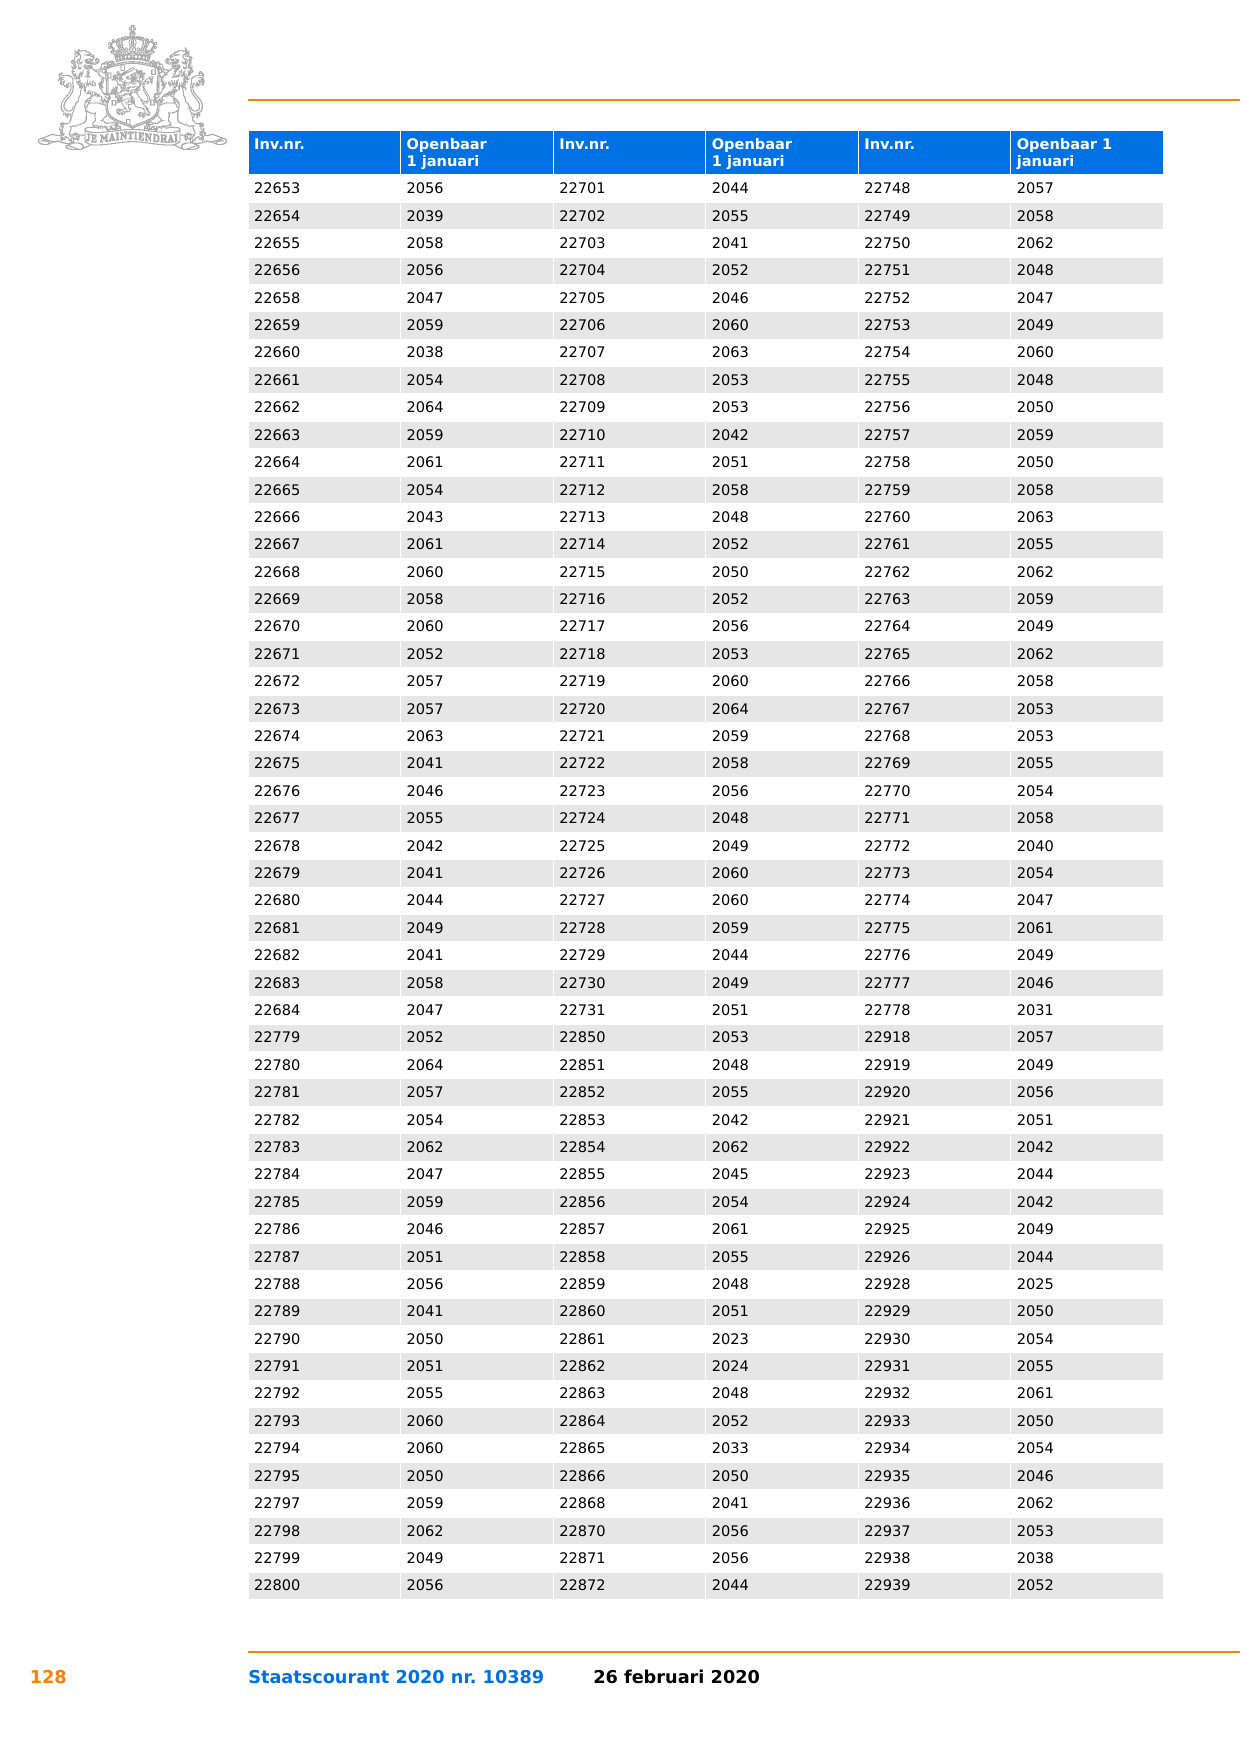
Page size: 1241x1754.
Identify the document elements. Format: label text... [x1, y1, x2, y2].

table_header Openbaar 1 januari [1011, 131, 1163, 174]
table_header Openbaar 1 januari [706, 131, 858, 174]
table_header Inv.nr. [554, 131, 705, 174]
picture [38, 25, 227, 150]
table_header Openbaar 1 januari [401, 131, 553, 174]
table_header Inv.nr. [249, 131, 400, 174]
table_header Inv.nr. [859, 131, 1010, 174]
